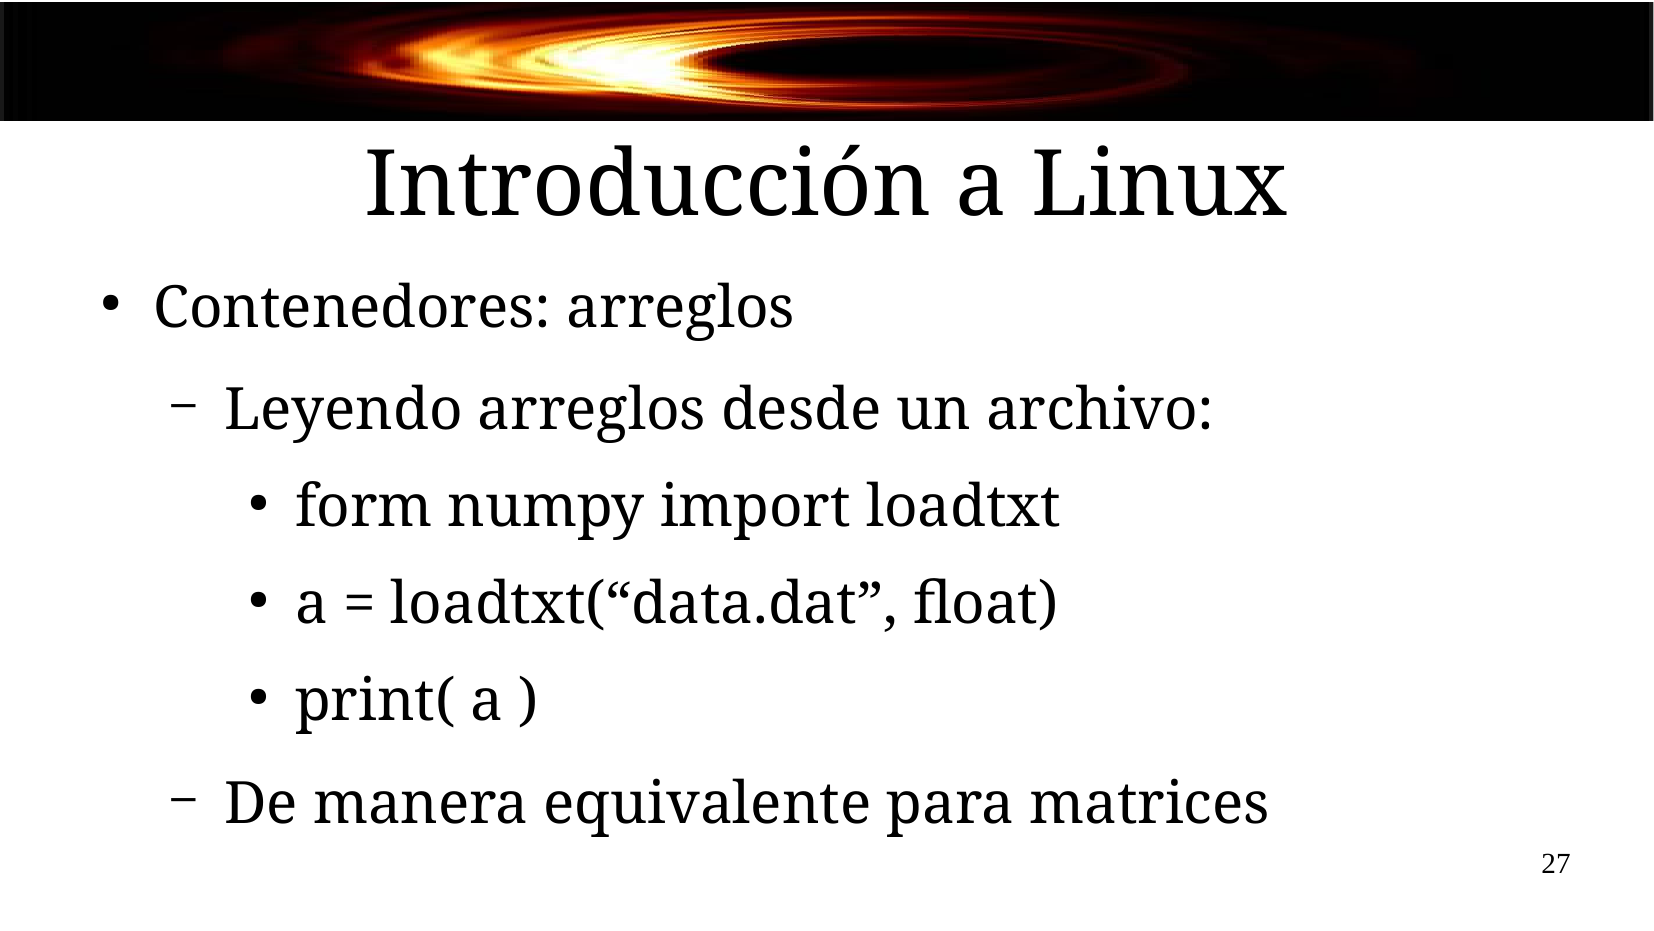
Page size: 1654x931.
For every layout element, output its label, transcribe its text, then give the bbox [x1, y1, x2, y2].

picture [0, 2, 1654, 121]
list Contenedores: arreglos Leyendo arreglos desde un archivo: form numpy import loadtxt a = loadtxt(“data.dat”, float) print( a ) De manera equivalente para matrices [82, 264, 1571, 901]
title Introducción a Linux [82, 121, 1571, 258]
chart [770, 270, 889, 330]
